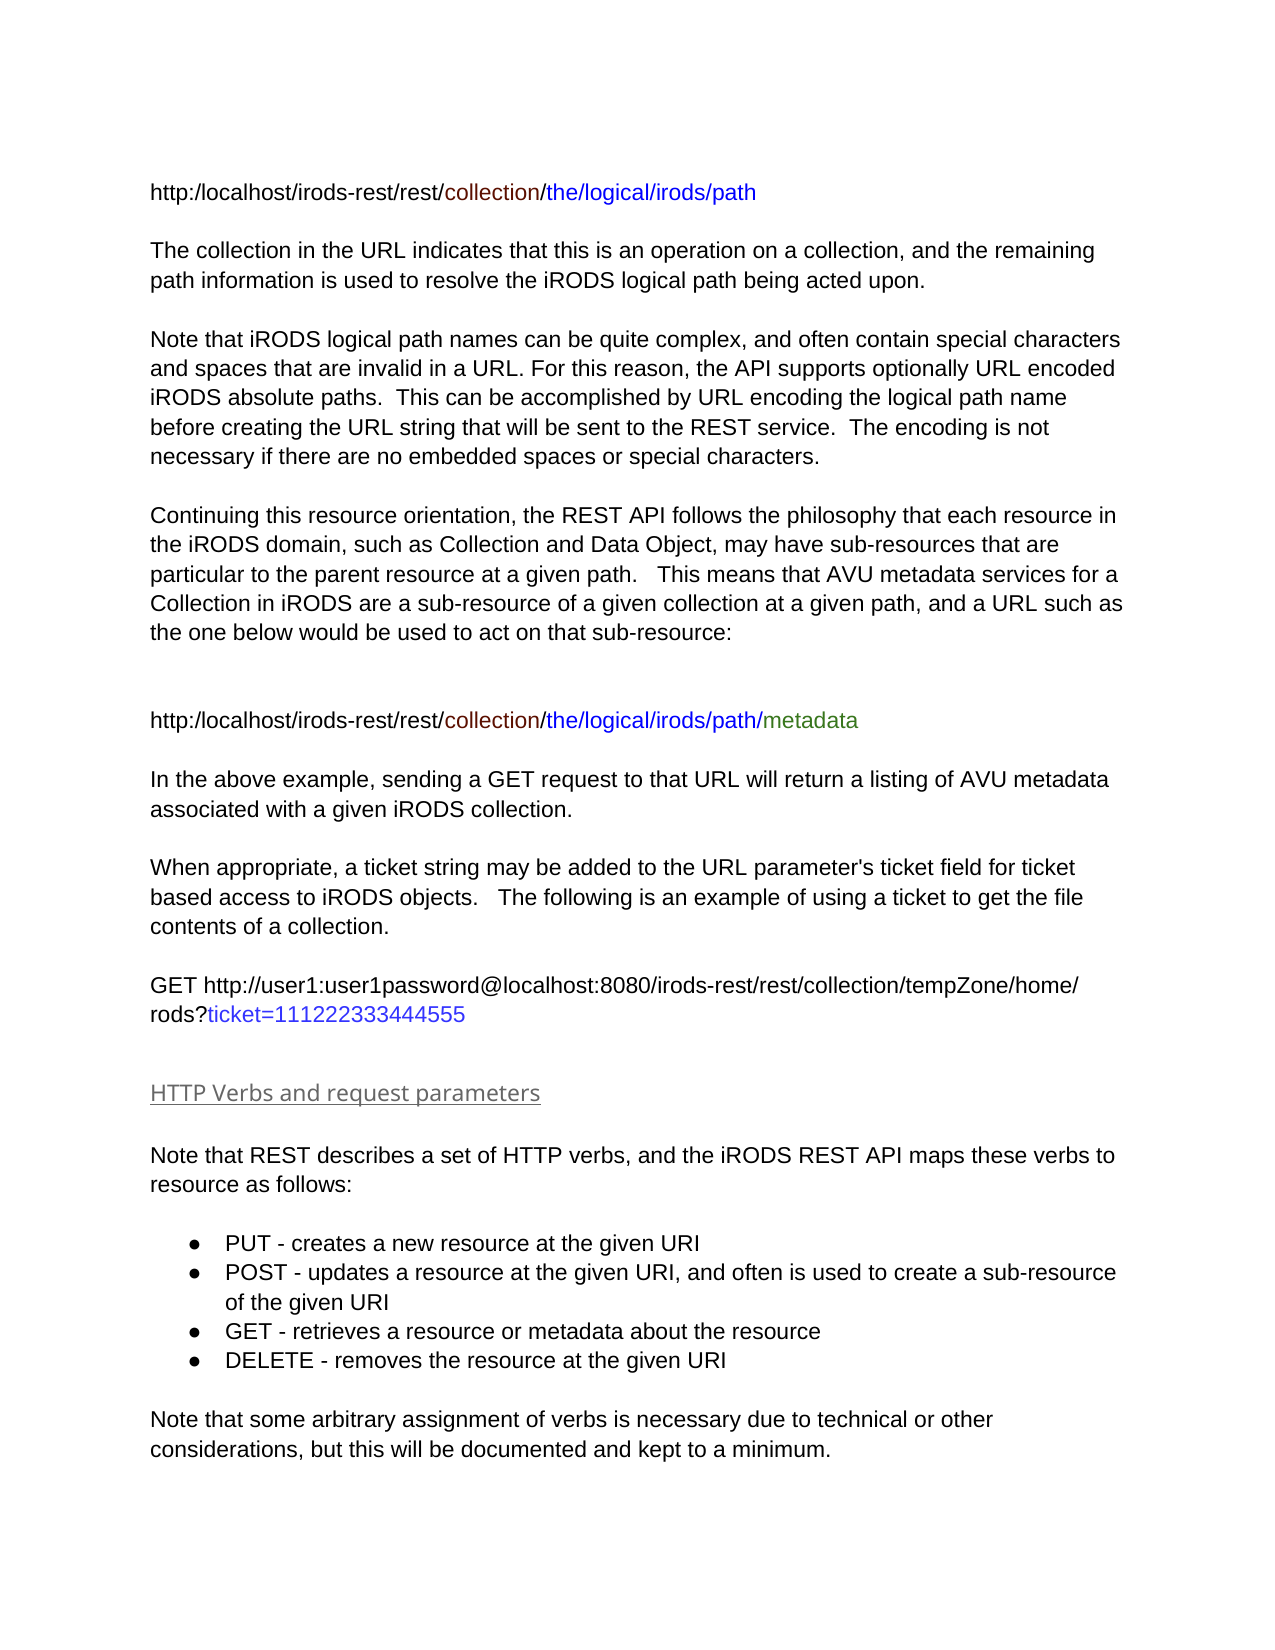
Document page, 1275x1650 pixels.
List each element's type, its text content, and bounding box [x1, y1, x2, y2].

text When appropriate, a ticket string may be added to the URL parameter's ticket field for ticket based access to iRODS objects. The following is an example of using a ticket to get the file contents of a collection. [150, 855, 1125, 939]
text GET http://user1:user1password@localhost:8080/irods-rest/rest/collection/tempZone/home/rods?ticket=111222333444555 [150, 972, 1125, 1027]
text In the above example, sending a GET request to that URL will return a listing of AVU metadata associated with a given iRODS collection. [150, 767, 1125, 822]
text Continuing this resource orientation, the REST API follows the philosophy that each resource in the iRODS domain, such as Collection and Data Object, may have sub-resources that are particular to the parent resource at a given path. This means that AVU metadata services for a Collection in iRODS are a sub-resource of a given collection at a given path, and a URL such as the one below would be used to act on that sub-resource: [150, 502, 1125, 646]
text http:/localhost/irods-rest/rest/collection/the/logical/irods/path/metadata [150, 708, 1125, 734]
list PUT - creates a new resource at the given URI [187, 1231, 1125, 1256]
text Note that REST describes a set of HTTP verbs, and the iRODS REST API maps these verbs to resource as follows: [150, 1143, 1125, 1198]
text http:/localhost/irods-rest/rest/collection/the/logical/irods/path [150, 179, 1125, 205]
text The collection in the URL indicates that this is an operation on a collection, and the remaining path information is used to resolve the iRODS logical path being acted upon. [150, 238, 1125, 293]
list DELETE - removes the resource at the given URI [187, 1348, 1125, 1374]
text Note that some arbitrary assignment of verbs is necessary due to technical or other considerations, but this will be documented and kept to a minimum. [150, 1407, 1125, 1462]
list GET - retrieves a resource or metadata about the resource [187, 1319, 1125, 1344]
subtitle HTTP Verbs and request parameters [150, 1077, 1125, 1108]
list POST - updates a resource at the given URI, and often is used to create a sub-resource of the given URI [187, 1260, 1125, 1315]
text Note that iRODS logical path names can be quite complex, and often contain special characters and spaces that are invalid in a URL. For this reason, the API supports optionally URL encoded iRODS absolute paths. This can be accomplished by URL encoding the logical path name before creating the URL string that will be sent to the REST service. The encoding is not necessary if there are no embedded spaces or special characters. [150, 326, 1125, 469]
